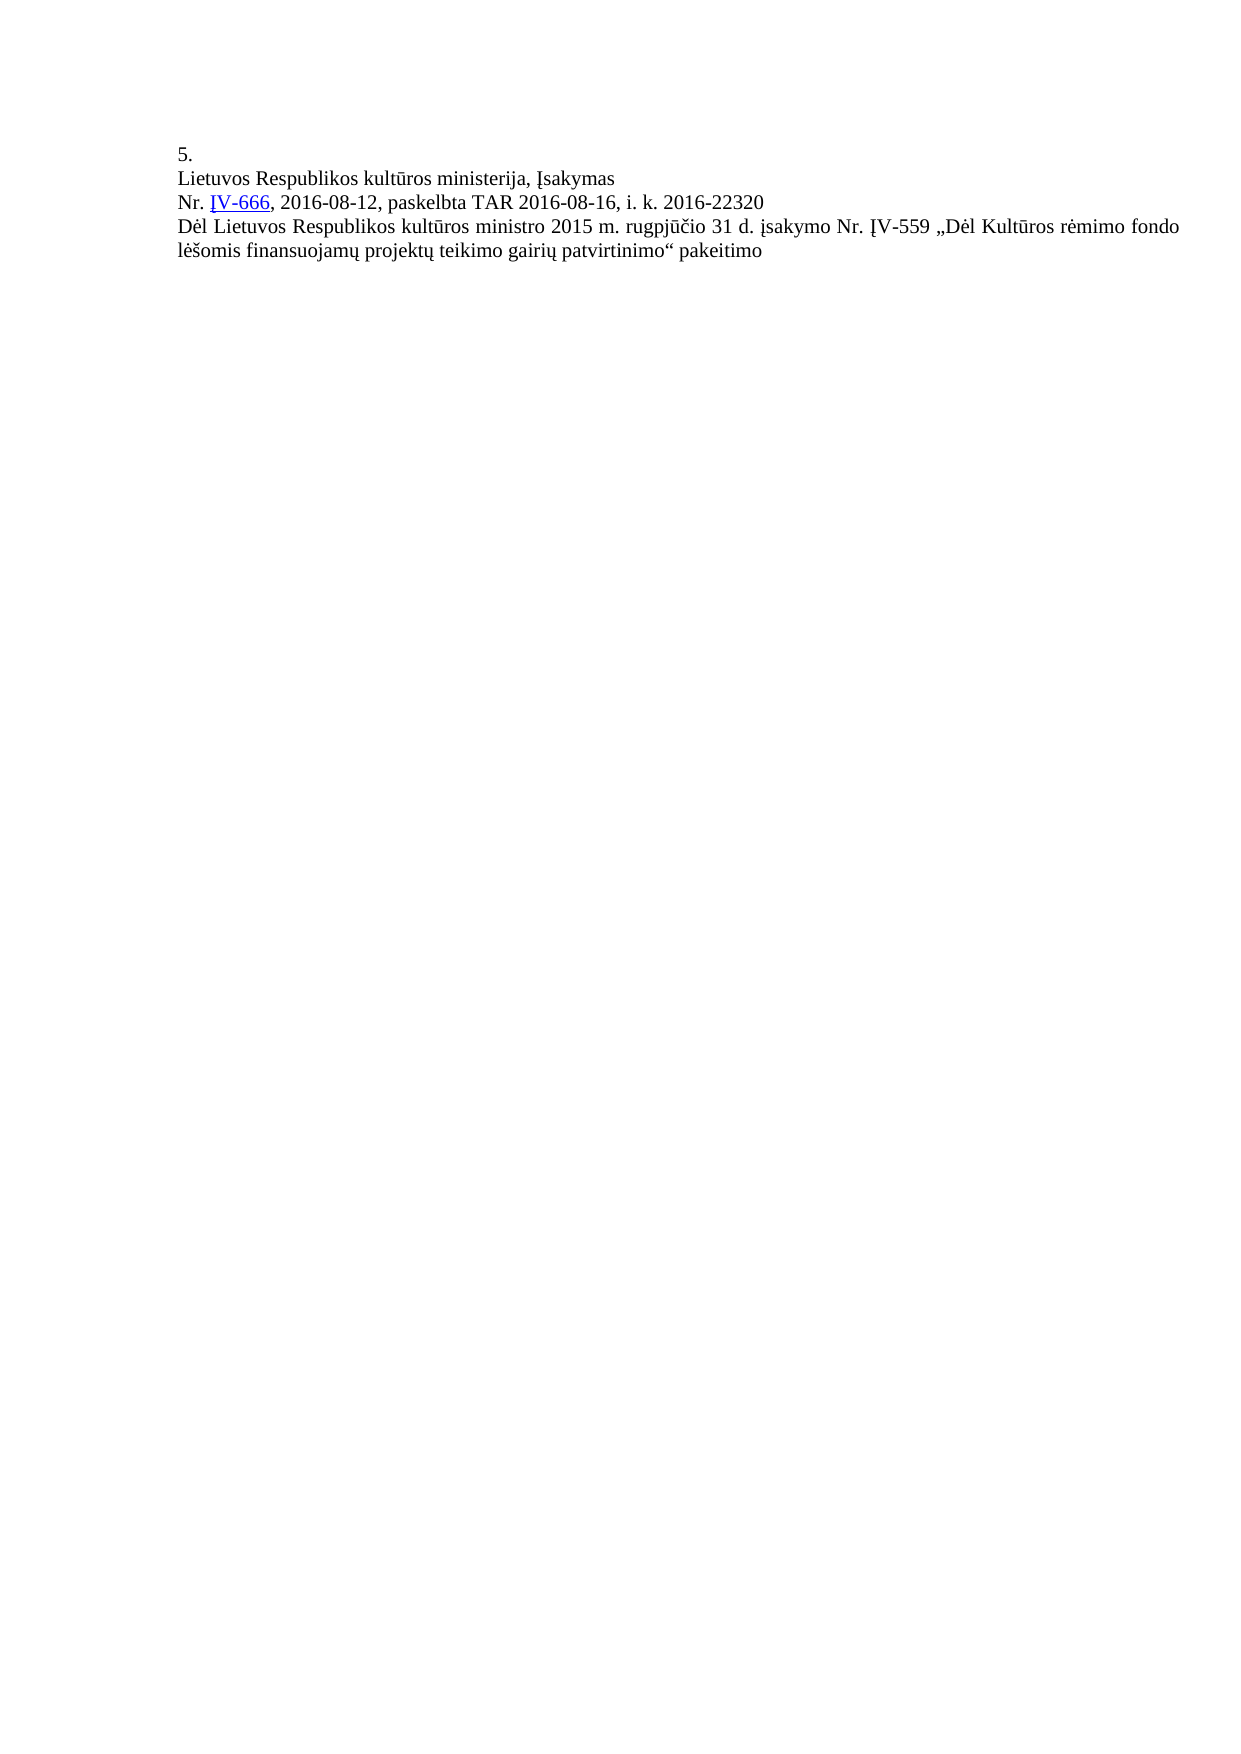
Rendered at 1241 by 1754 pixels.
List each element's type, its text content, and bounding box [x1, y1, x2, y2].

text Dėl Lietuvos Respublikos kultūros ministro 2015 m. rugpjūčio 31 d. įsakymo Nr. ĮV-559 „Dėl Kultūros rėmimo fondo lėšomis finansuojamų projektų teikimo gairių patvirtinimo“ pakeitimo [177, 214, 1181, 262]
text 5. [177, 142, 1181, 166]
text Nr. ĮV-666, 2016-08-12, paskelbta TAR 2016-08-16, i. k. 2016-22320 [177, 190, 1181, 214]
text Lietuvos Respublikos kultūros ministerija, Įsakymas [177, 166, 1181, 190]
